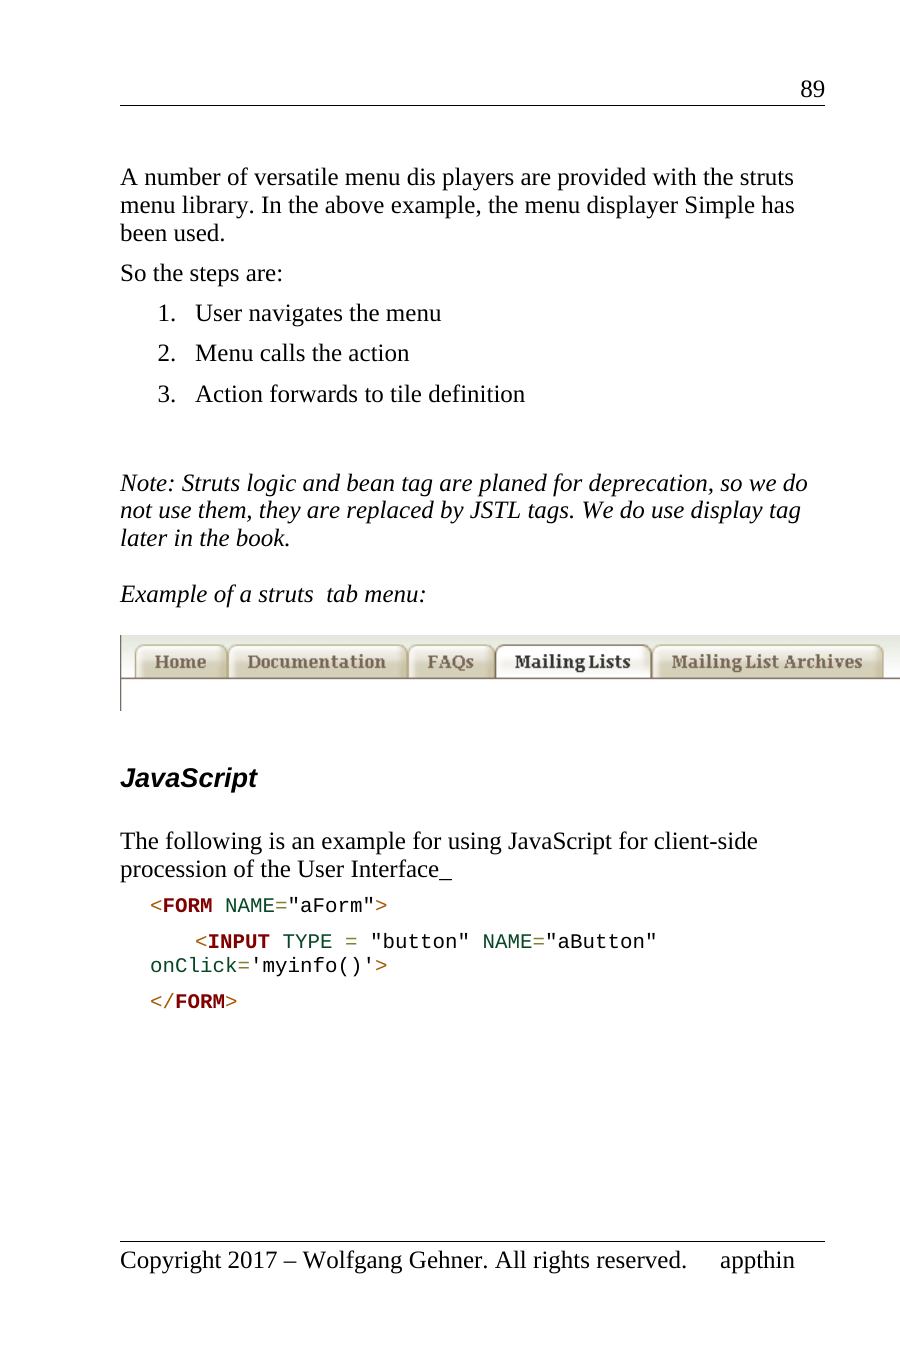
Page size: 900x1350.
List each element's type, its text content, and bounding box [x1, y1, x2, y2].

subtitle JavaScript [120, 763, 825, 793]
text So the steps are: [120, 259, 825, 287]
text Example of a struts tab menu: [120, 580, 825, 607]
list Menu calls the action [157, 339, 825, 367]
list Action forwards to tile definition [157, 380, 825, 407]
text Note: Struts logic and bean tag are planed for deprecation, so we do not use them, they are replaced by JSTL tags. We do use display tag later in the book. [120, 469, 825, 552]
list User navigates the menu [157, 299, 825, 327]
text A number of versatile menu dis players are provided with the struts menu library. In the above example, the menu displayer Simple has been used. [120, 163, 825, 247]
text The following is an example for using JavaScript for client-side procession of the User Interface_ [120, 827, 825, 883]
text <INPUT TYPE = "button" NAME="aButton" onClick='myinfo()'> [150, 931, 825, 978]
text <FORM NAME="aForm"> [150, 895, 825, 919]
text </FORM> [150, 991, 825, 1015]
